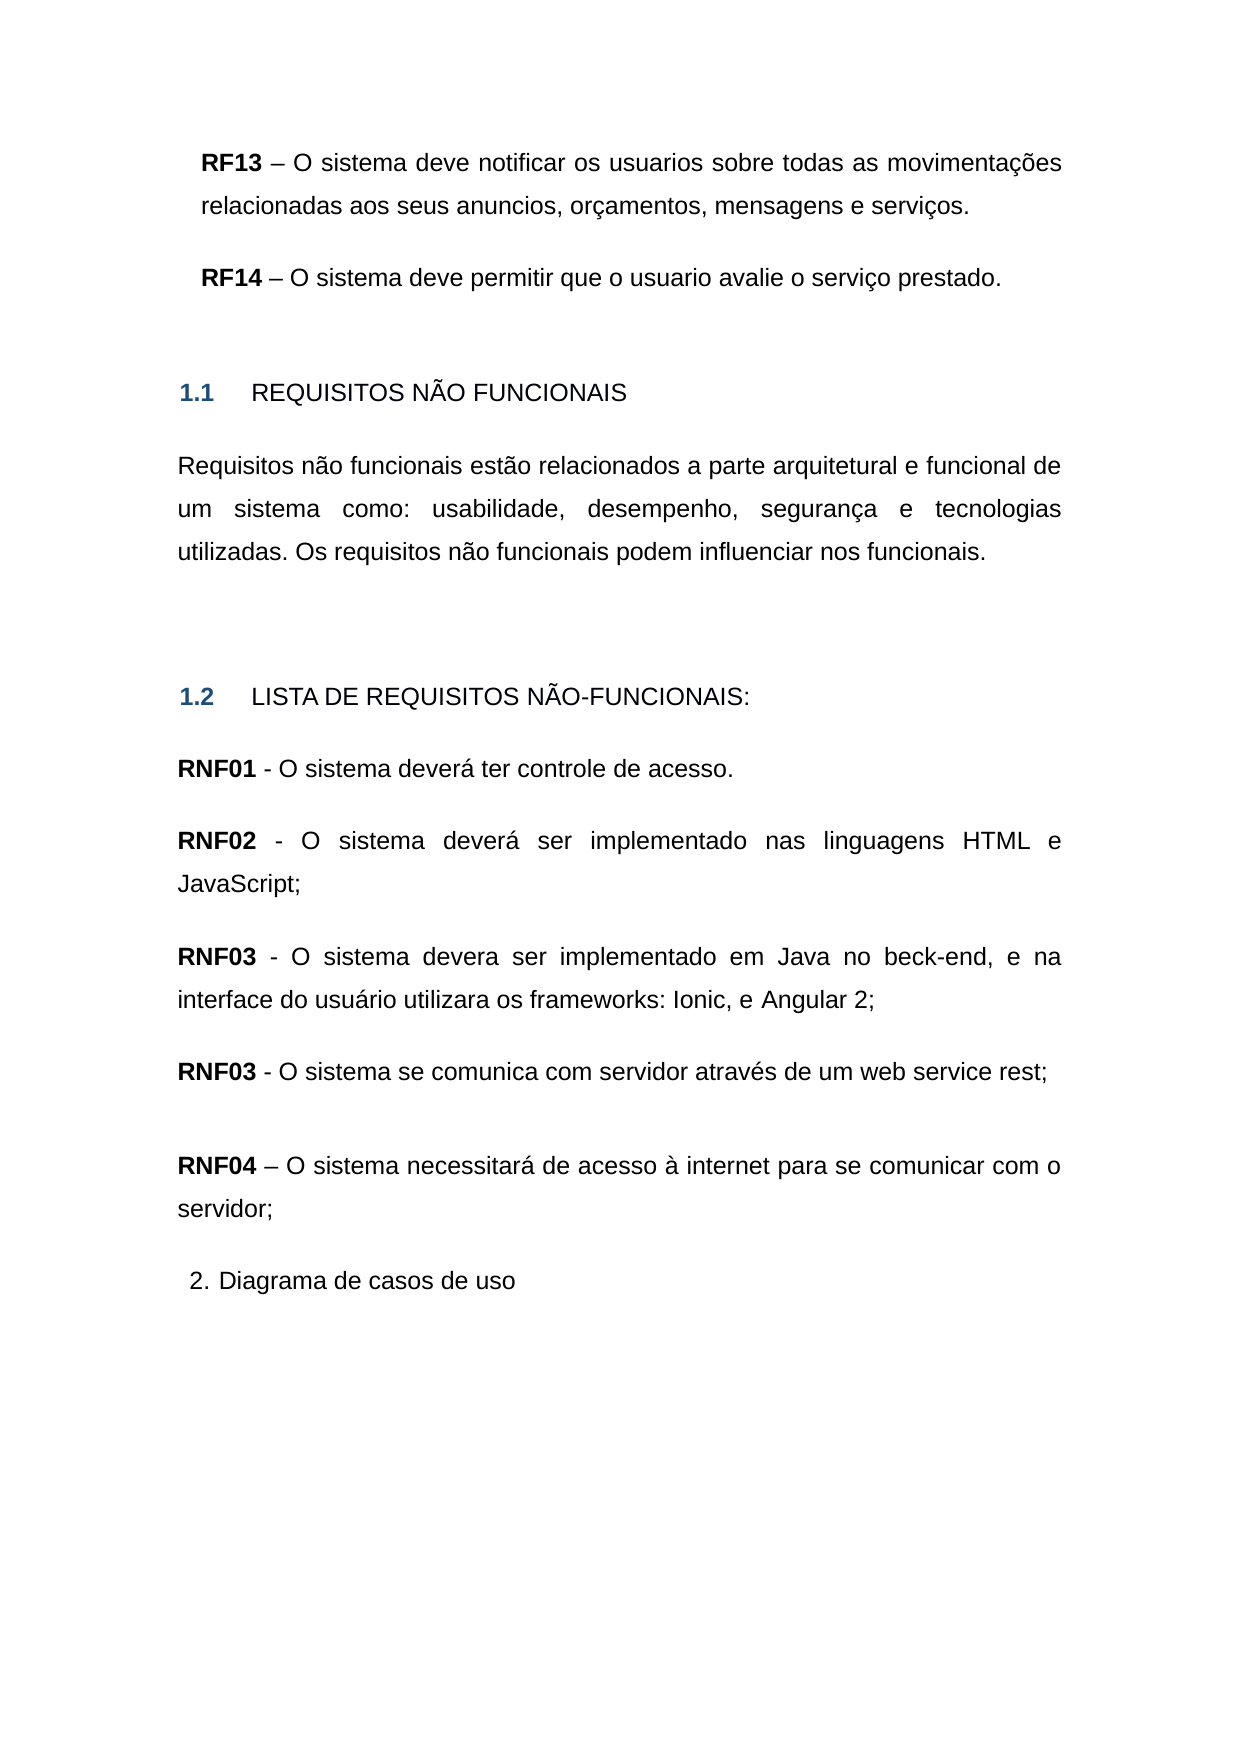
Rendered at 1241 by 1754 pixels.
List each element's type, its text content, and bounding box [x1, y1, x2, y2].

text RNF01 - O sistema deverá ter controle de acesso. [177, 754, 1063, 783]
list Diagrama de casos de uso [189, 1266, 1063, 1295]
text RNF03 - O sistema se comunica com servidor através de um web service rest; [177, 1057, 1063, 1086]
subtitle REQUISITOS NÃO FUNCIONAIS [177, 378, 1063, 407]
text RNF04 – O sistema necessitará de acesso à internet para se comunicar com o servidor; [177, 1151, 1063, 1222]
list RF13 – O sistema deve notificar os usuarios sobre todas as movimentações relacionadas aos seus anuncios, orçamentos, mensagens e serviços. [201, 148, 1063, 219]
text RNF03 - O sistema devera ser implementado em Java no beck-end, e na interface do usuário utilizara os frameworks: Ionic, e Angular 2; [177, 942, 1063, 1013]
list RF14 – O sistema deve permitir que o usuario avalie o serviço prestado. [201, 263, 1063, 292]
subtitle LISTA DE REQUISITOS NÃO-FUNCIONAIS: [177, 682, 1063, 710]
text RNF02 - O sistema deverá ser implementado nas linguagens HTML e JavaScript; [177, 826, 1063, 898]
text Requisitos não funcionais estão relacionados a parte arquitetural e funcional de um sistema como: usabilidade, desempenho, segurança e tecnologias utilizadas. Os requisitos não funcionais podem influenciar nos funcionais. [177, 451, 1063, 566]
